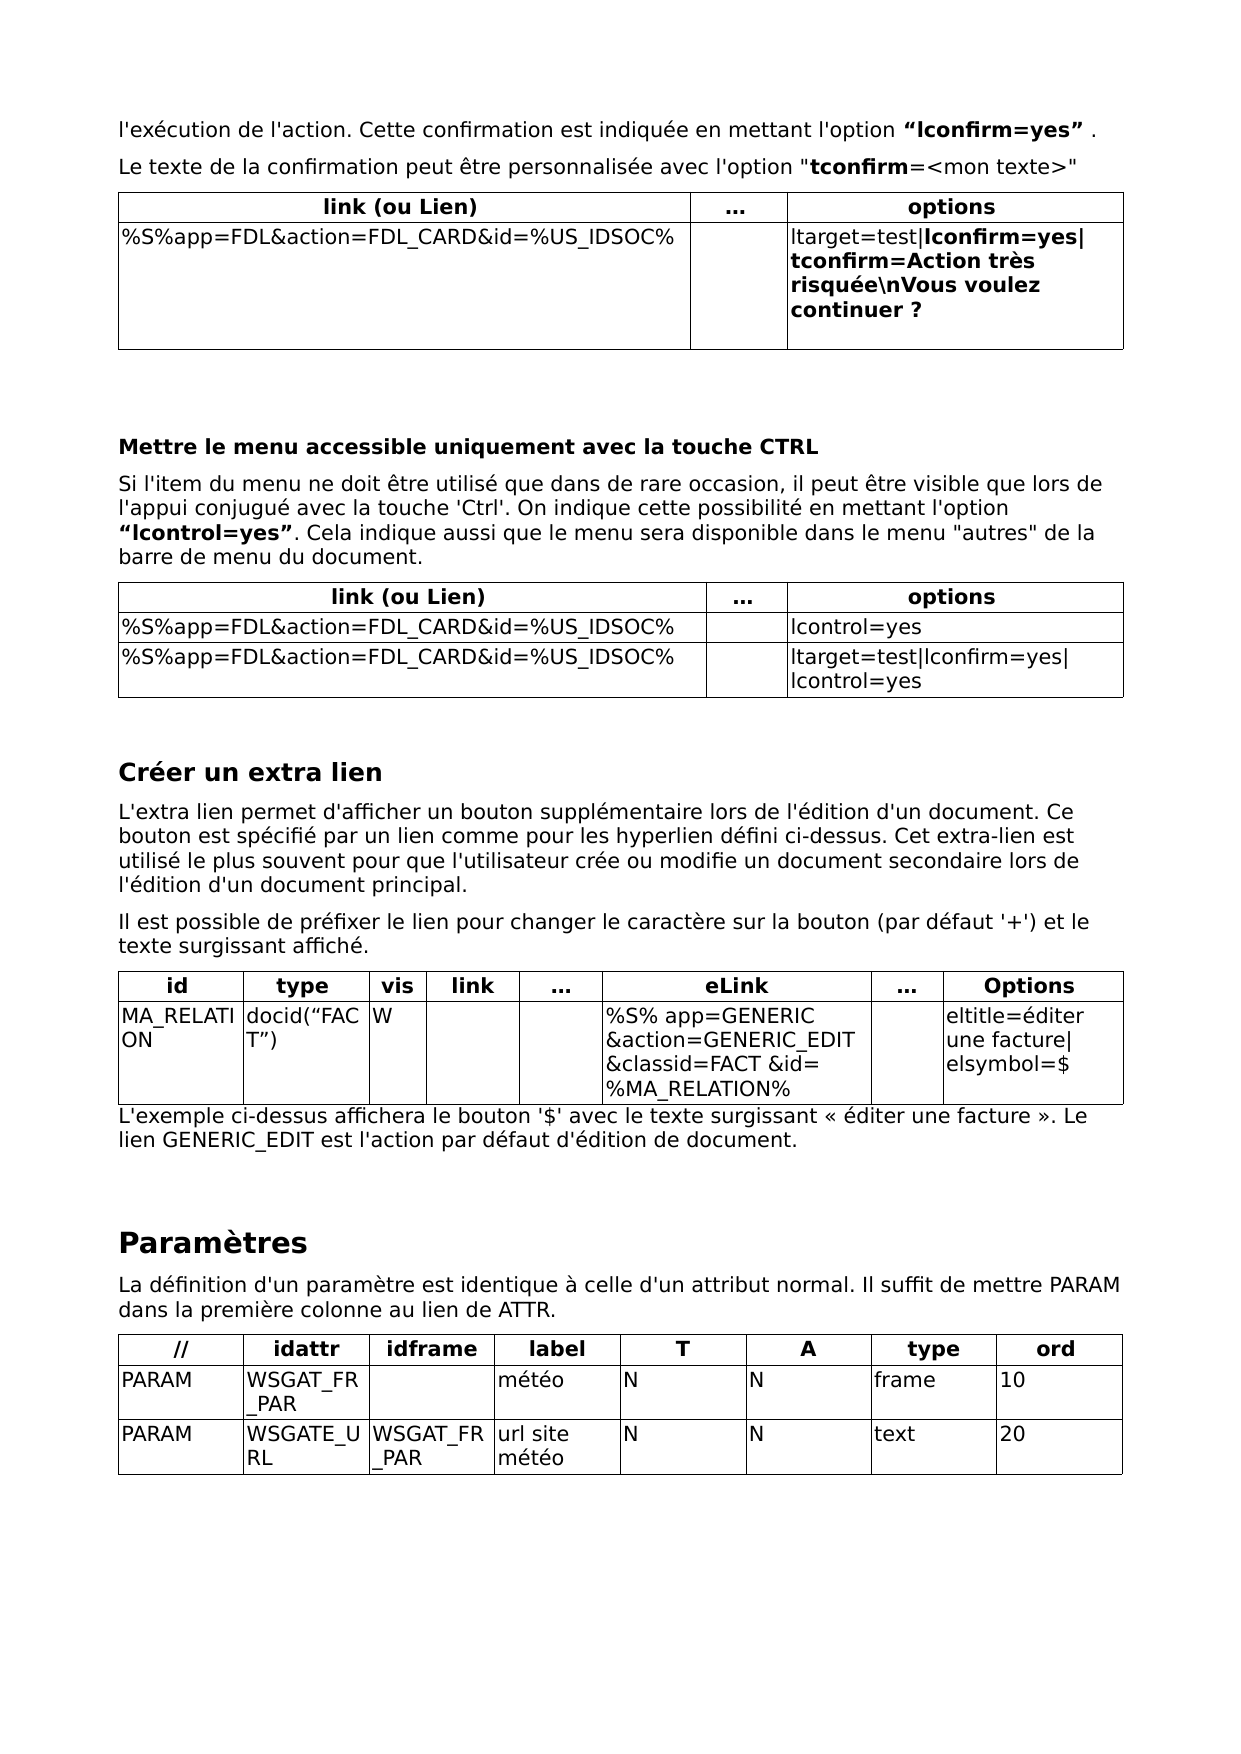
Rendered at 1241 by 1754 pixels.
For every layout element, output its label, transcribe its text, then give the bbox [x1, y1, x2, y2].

table_cell url site météo [495, 1420, 620, 1473]
table_cell WSGAT_FR_PAR [244, 1366, 369, 1419]
table_cell MA_RELATION [119, 1002, 243, 1104]
table_cell 20 [997, 1420, 1122, 1473]
table_header vis [370, 972, 426, 1001]
table_cell eltitle=éditer une facture|elsymbol=$ [944, 1002, 1123, 1104]
table_header eLink [603, 972, 871, 1001]
table_header link (ou Lien) [119, 583, 706, 612]
table_cell ltarget=test|lconfirm=yes|lcontrol=yes [788, 643, 1123, 697]
table_header … [520, 972, 602, 1001]
table_header … [872, 972, 943, 1001]
table_cell PARAM [119, 1366, 243, 1419]
table_cell météo [495, 1366, 620, 1419]
table_cell WSGAT_FR_PAR [370, 1420, 494, 1473]
table_cell [370, 1366, 494, 1419]
table_cell %S%app=FDL&action=FDL_CARD&id=%US_IDSOC% [119, 613, 706, 642]
table_header type [244, 972, 369, 1001]
table_header idattr [244, 1335, 369, 1364]
table_header … [691, 193, 787, 222]
table_header idframe [370, 1335, 494, 1364]
table_cell %S%app=FDL&action=FDL_CARD&id=%US_IDSOC% [119, 643, 706, 697]
table_cell [691, 223, 787, 349]
subtitle Mettre le menu accessible uniquement avec la touche CTRL [118, 435, 1122, 459]
table_cell [707, 643, 787, 697]
subtitle Paramètres [118, 1227, 1122, 1261]
table_header T [621, 1335, 746, 1364]
table_cell N [747, 1366, 871, 1419]
table_header ord [997, 1335, 1122, 1364]
table_cell 10 [997, 1366, 1122, 1419]
table_header // [119, 1335, 243, 1364]
table_header type [872, 1335, 996, 1364]
table_cell docid(“FACT”) [244, 1002, 369, 1104]
table_cell %S% app=GENERIC &action=GENERIC_EDIT &classid=FACT &id=%MA_RELATION% [603, 1002, 871, 1104]
subtitle Créer un extra lien [118, 758, 1122, 788]
text L'extra lien permet d'afficher un bouton supplémentaire lors de l'édition d'un document. Ce bouton est spécifié par un lien comme pour les hyperlien défini ci-dessus. Cet extra-lien est utilisé le plus souvent pour que l'utilisateur crée ou modifie un document secondaire lors de l'édition d'un document principal. [118, 800, 1122, 897]
text L'exemple ci-dessus affichera le bouton '$' avec le texte surgissant « éditer une facture ». Le lien GENERIC_EDIT est l'action par défaut d'édition de document. [118, 1105, 1122, 1153]
table_cell N [621, 1420, 746, 1473]
table_header id [119, 972, 243, 1001]
table_cell ltarget=test|lconfirm=yes|tconfirm=Action très risquée\nVous voulez continuer ? [788, 223, 1123, 349]
table_cell [520, 1002, 602, 1104]
table_header … [707, 583, 787, 612]
table_header Options [944, 972, 1123, 1001]
table_cell [707, 613, 787, 642]
text Il est possible de préfixer le lien pour changer le caractère sur la bouton (par défaut '+') et le texte surgissant affiché. [118, 910, 1122, 958]
table_cell %S%app=FDL&action=FDL_CARD&id=%US_IDSOC% [119, 223, 690, 349]
table_cell N [747, 1420, 871, 1473]
table_cell [872, 1002, 943, 1104]
table_cell N [621, 1366, 746, 1419]
table_cell lcontrol=yes [788, 613, 1123, 642]
table_cell WSGATE_URL [244, 1420, 369, 1473]
table_cell text [872, 1420, 996, 1473]
table_header options [788, 193, 1123, 222]
text La définition d'un paramètre est identique à celle d'un attribut normal. Il suffit de mettre PARAM dans la première colonne au lien de ATTR. [118, 1273, 1122, 1322]
table_header A [747, 1335, 871, 1364]
table_header label [495, 1335, 620, 1364]
text l'exécution de l'action. Cette confirmation est indiquée en mettant l'option “lconfirm=yes” . [118, 118, 1122, 142]
table_cell W [370, 1002, 426, 1104]
text Le texte de la confirmation peut être personnalisée avec l'option "tconfirm=<mon texte>" [118, 155, 1122, 179]
table_header options [788, 583, 1123, 612]
table_header link (ou Lien) [119, 193, 690, 222]
table_cell PARAM [119, 1420, 243, 1473]
text Si l'item du menu ne doit être utilisé que dans de rare occasion, il peut être visible que lors de l'appui conjugué avec la touche 'Ctrl'. On indique cette possibilité en mettant l'option “lcontrol=yes”. Cela indique aussi que le menu sera disponible dans le menu "autres" de la barre de menu du document. [118, 472, 1122, 569]
table_cell [427, 1002, 519, 1104]
table_header link [427, 972, 519, 1001]
table_cell frame [872, 1366, 996, 1419]
